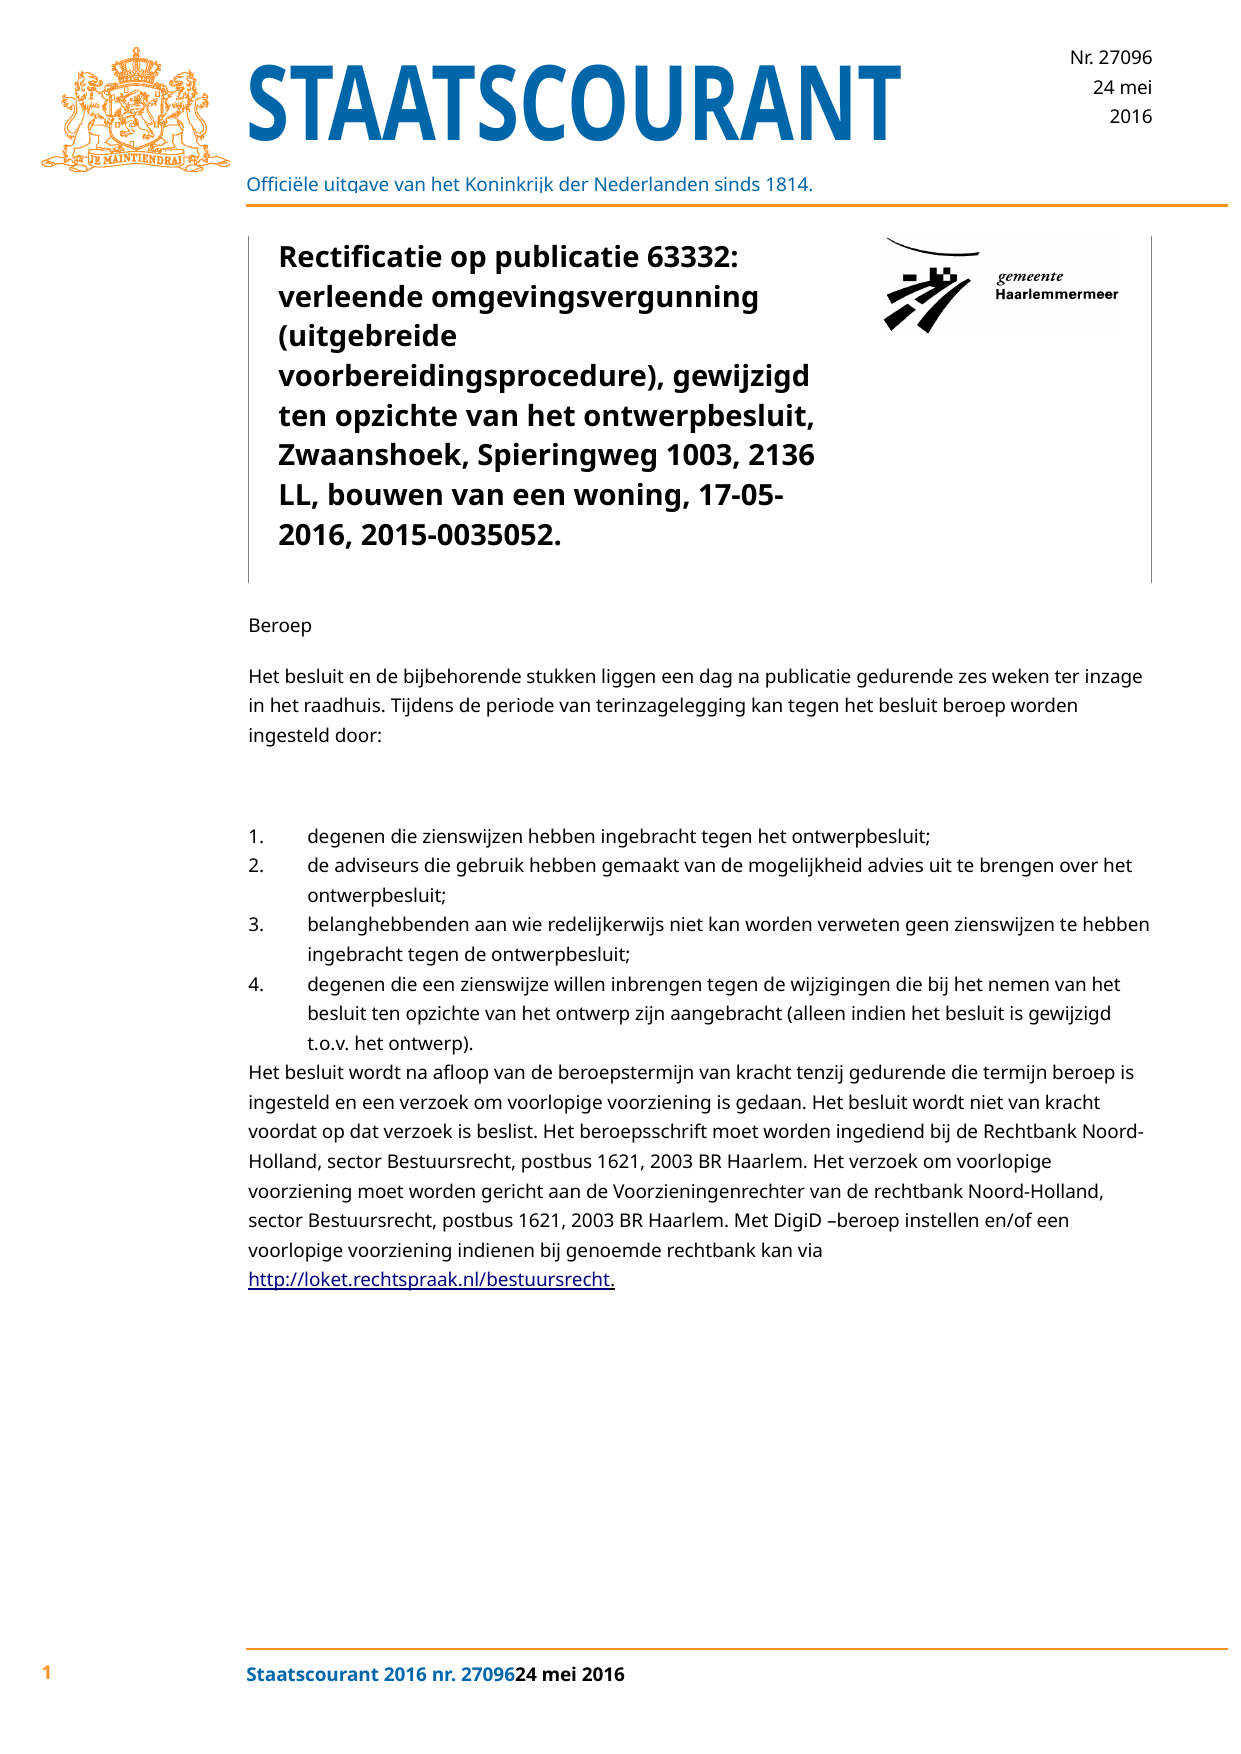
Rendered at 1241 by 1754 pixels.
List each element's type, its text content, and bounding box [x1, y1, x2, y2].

list de adviseurs die gebruik hebben gemaakt van de mogelijkheid advies uit te brengen over het ontwerpbesluit; [248, 852, 1152, 908]
list degenen die een zienswijze willen inbrengen tegen de wijzigingen die bij het nemen van het besluit ten opzichte van het ontwerp zijn aangebracht (alleen indien het besluit is gewijzigd t.o.v. het ontwerp). [248, 971, 1152, 1056]
text Beroep [248, 612, 1152, 638]
list degenen die zienswijzen hebben ingebracht tegen het ontwerpbesluit; [248, 823, 1152, 848]
table_header Rectificatie op publicatie 63332: verleende omgevingsvergunning (uitgebreide voorbereidingsprocedure), gewijzigd ten opzichte van het ontwerpbesluit, Zwaanshoek, Spieringweg 1003, 2136 LL, bouwen van een woning, 17-05-2016, 2015-0035052. [249, 236, 850, 583]
picture [41, 47, 231, 172]
text Het besluit wordt na afloop van de beroepstermijn van kracht tenzij gedurende die termijn beroep is ingesteld en een verzoek om voorlopige voorziening is gedaan. Het besluit wordt niet van kracht voordat op dat verzoek is beslist. Het beroepsschrift moet worden ingediend bij de Rechtbank Noord-Holland, sector Bestuursrecht, postbus 1621, 2003 BR Haarlem. Het verzoek om voorlopige voorziening moet worden gericht aan de Voorzieningenrechter van de rechtbank Noord-Holland, sector Bestuursrecht, postbus 1621, 2003 BR Haarlem. Met DigiD –beroep instellen en/of een voorlopige voorziening indienen bij genoemde rechtbank kan via http://loket.rechtspraak.nl/bestuursrecht. [248, 1059, 1152, 1292]
table_header [850, 236, 1151, 583]
list belanghebbenden aan wie redelijkerwijs niet kan worden verweten geen zienswijzen te hebben ingebracht tegen de ontwerpbesluit; [248, 912, 1152, 967]
picture [882, 236, 1119, 334]
text Het besluit en de bijbehorende stukken liggen een dag na publicatie gedurende zes weken ter inzage in het raadhuis. Tijdens de periode van terinzagelegging kan tegen het besluit beroep worden ingesteld door: [248, 663, 1152, 748]
